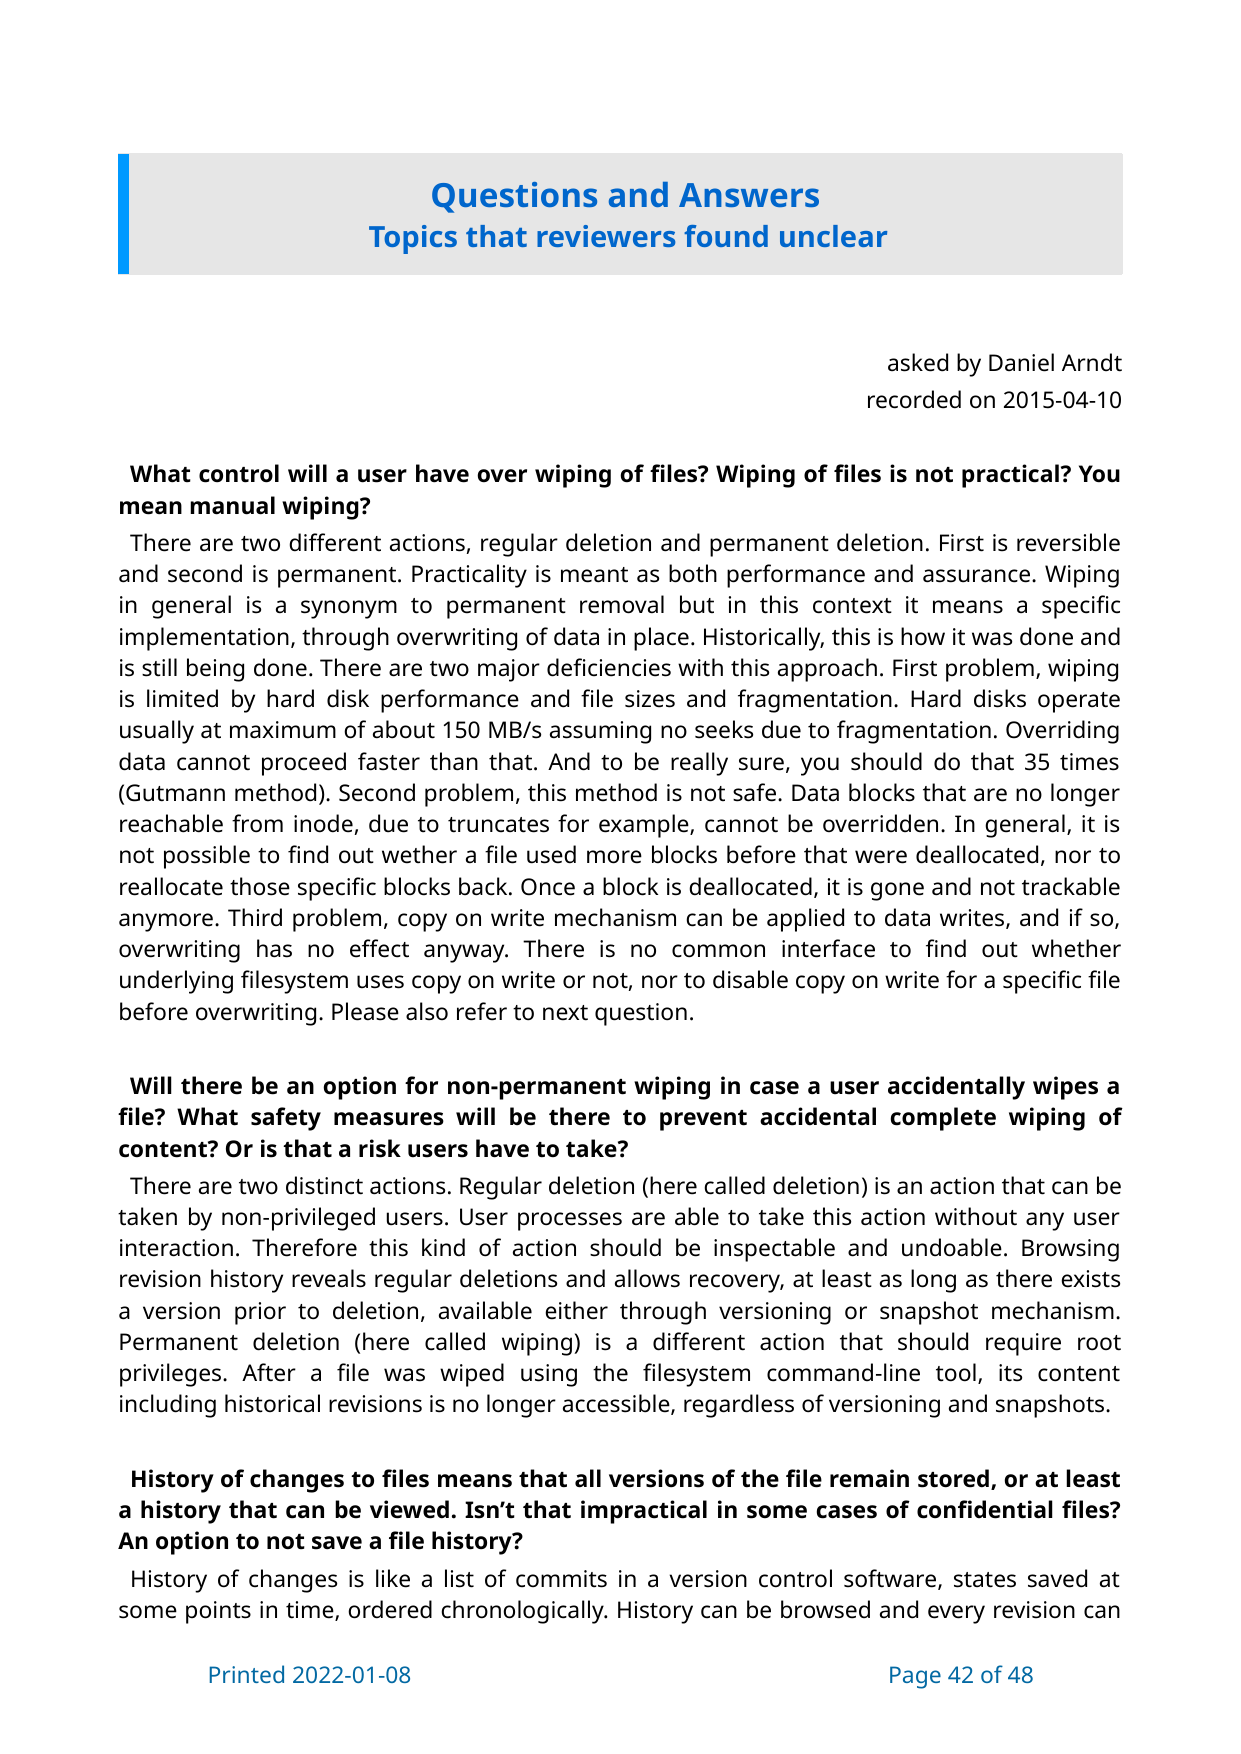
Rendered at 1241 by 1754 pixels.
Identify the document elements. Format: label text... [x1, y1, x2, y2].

text Will there be an option for non-permanent wiping in case a user accidentally wipes a file? What safety measures will be there to prevent accidental complete wiping of content? Or is that a risk users have to take? [118, 1070, 1122, 1164]
text recorded on 2015-04-10 [118, 384, 1122, 415]
text History of changes is like a list of commits in a version control software, states saved at some points in time, ordered chronologically. History can be browsed and every revision can [118, 1562, 1122, 1625]
text There are two different actions, regular deletion and permanent deletion. First is reversible and second is permanent. Practicality is meant as both performance and assurance. Wiping in general is a synonym to permanent removal but in this context it means a specific implementation, through overwriting of data in place. Historically, this is how it was done and is still being done. There are two major deficiencies with this approach. First problem, wiping is limited by hard disk performance and file sizes and fragmentation. Hard disks operate usually at maximum of about 150 MB/s assuming no seeks due to fragmentation. Overriding data cannot proceed faster than that. And to be really sure, you should do that 35 times (Gutmann method). Second problem, this method is not safe. Data blocks that are no longer reachable from inode, due to truncates for example, cannot be overridden. In general, it is not possible to find out wether a file used more blocks before that were deallocated, nor to reallocate those specific blocks back. Once a block is deallocated, it is gone and not trackable anymore. Third problem, copy on write mechanism can be applied to data writes, and if so, overwriting has no effect anyway. There is no common interface to find out whether underlying filesystem uses copy on write or not, nor to disable copy on write for a specific file before overwriting. Please also refer to next question. [118, 527, 1122, 1027]
text What control will a user have over wiping of files? Wiping of files is not practical? You mean manual wiping? [118, 458, 1122, 521]
text History of changes to files means that all versions of the file remain stored, or at least a history that can be viewed. Isn’t that impractical in some cases of confidential files? An option to not save a file history? [118, 1463, 1122, 1557]
subtitle Questions and Answers Topics that reviewers found unclear [129, 155, 1122, 274]
text asked by Daniel Arndt [118, 347, 1122, 378]
text There are two distinct actions. Regular deletion (here called deletion) is an action that can be taken by non-privileged users. User processes are able to take this action without any user interaction. Therefore this kind of action should be inspectable and undoable. Browsing revision history reveals regular deletions and allows recovery, at least as long as there exists a version prior to deletion, available either through versioning or snapshot mechanism. Permanent deletion (here called wiping) is a different action that should require root privileges. After a file was wiped using the filesystem command-line tool, its content including historical revisions is no longer accessible, regardless of versioning and snapshots. [118, 1170, 1122, 1420]
